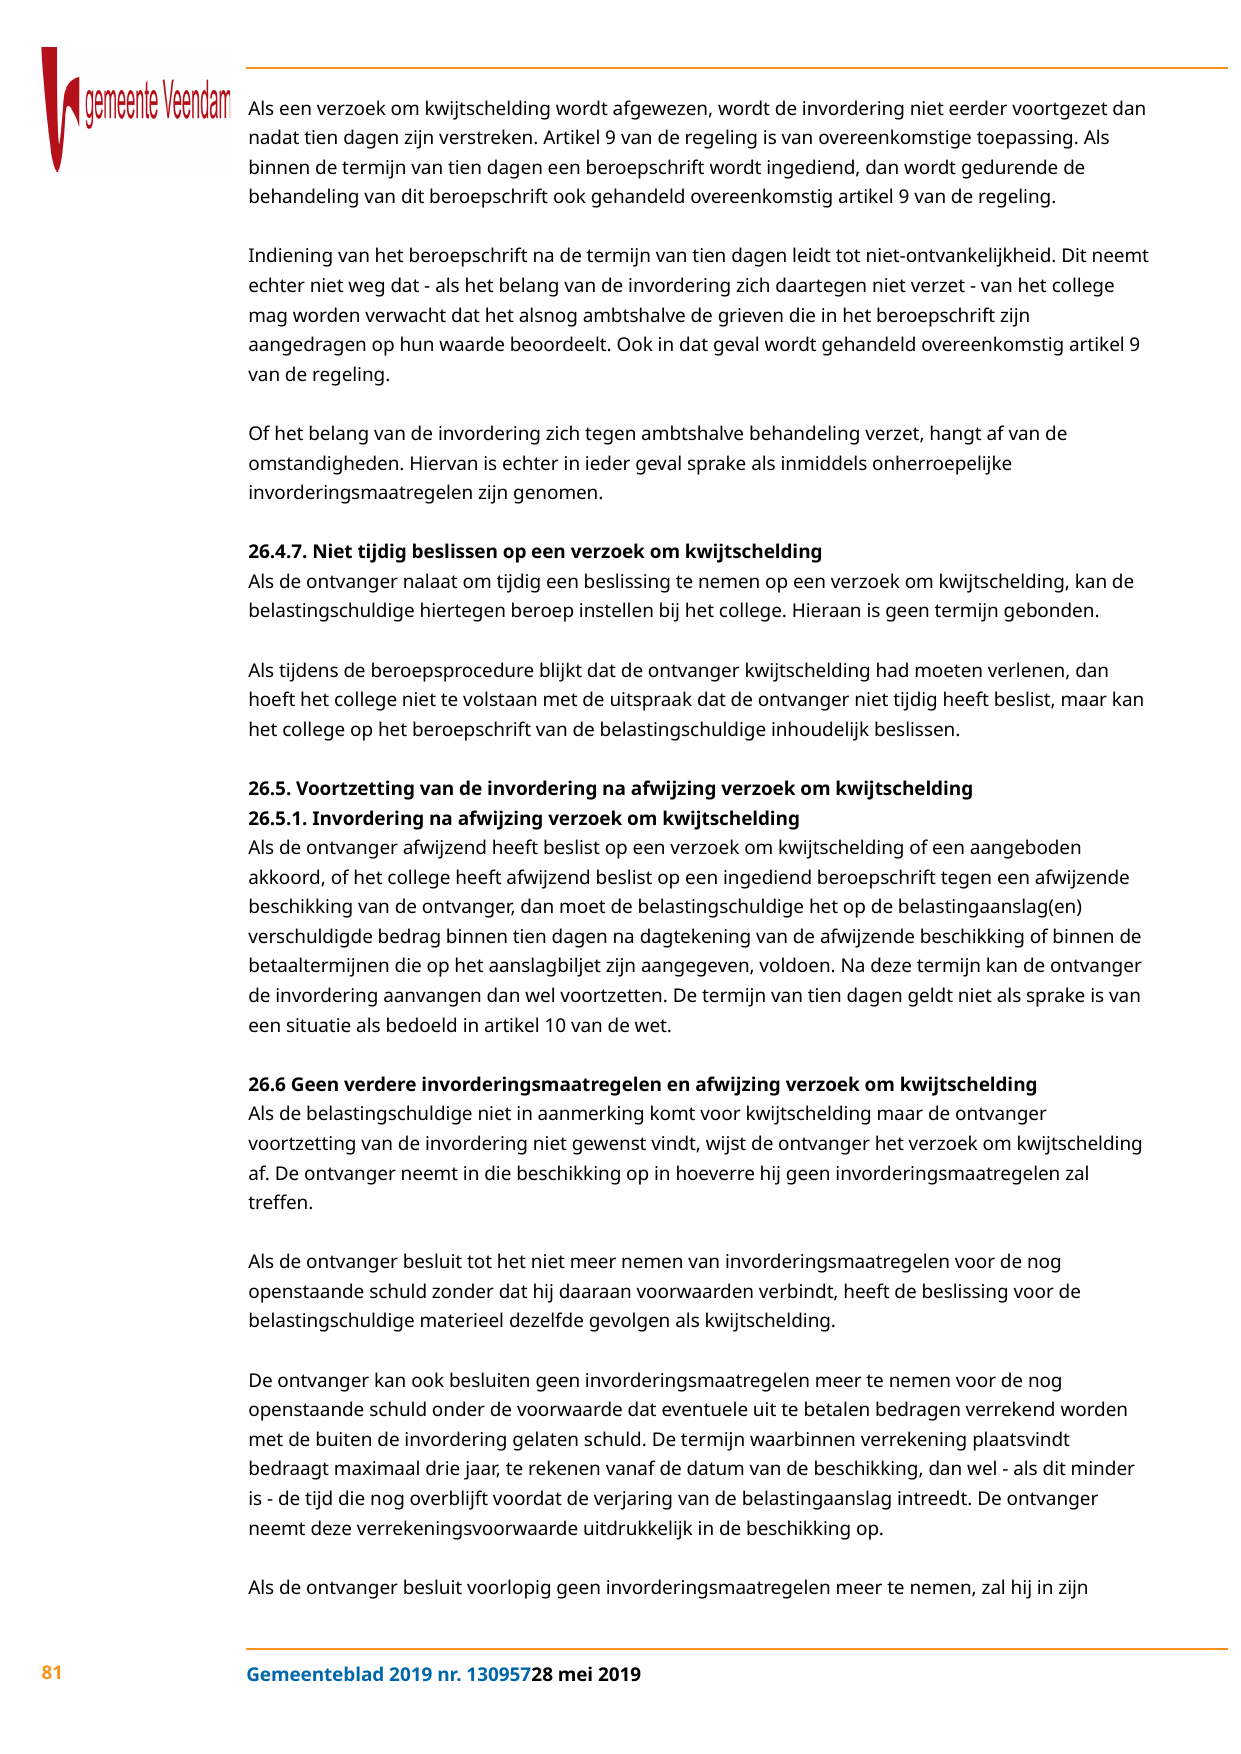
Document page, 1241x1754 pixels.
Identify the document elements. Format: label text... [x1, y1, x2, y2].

text Als de ontvanger nalaat om tijdig een beslissing te nemen op een verzoek om kwijtschelding, kan de belastingschuldige hiertegen beroep instellen bij het college. Hieraan is geen termijn gebonden. [248, 568, 1152, 623]
text Of het belang van de invordering zich tegen ambtshalve behandeling verzet, hangt af van de omstandigheden. Hiervan is echter in ieder geval sprake als inmiddels onherroepelijke invorderingsmaatregelen zijn genomen. [248, 420, 1152, 505]
text 26.4.7. Niet tijdig beslissen op een verzoek om kwijtschelding [248, 538, 1152, 564]
text 26.5.1. Invordering na afwijzing verzoek om kwijtschelding [248, 805, 1152, 831]
text 26.5. Voortzetting van de invordering na afwijzing verzoek om kwijtschelding [248, 775, 1152, 801]
picture [41, 47, 231, 172]
text Als de ontvanger afwijzend heeft beslist op een verzoek om kwijtschelding of een aangeboden akkoord, of het college heeft afwijzend beslist op een ingediend beroepschrift tegen een afwijzende beschikking van de ontvanger, dan moet de belastingschuldige het op de belastingaanslag(en) verschuldigde bedrag binnen tien dagen na dagtekening van de afwijzende beschikking of binnen de betaaltermijnen die op het aanslagbiljet zijn aangegeven, voldoen. Na deze termijn kan de ontvanger de invordering aanvangen dan wel voortzetten. De termijn van tien dagen geldt niet als sprake is van een situatie als bedoeld in artikel 10 van de wet. [248, 834, 1152, 1038]
text Als een verzoek om kwijtschelding wordt afgewezen, wordt de invordering niet eerder voortgezet dan nadat tien dagen zijn verstreken. Artikel 9 van de regeling is van overeenkomstige toepassing. Als binnen de termijn van tien dagen een beroepschrift wordt ingediend, dan wordt gedurende de behandeling van dit beroepschrift ook gehandeld overeenkomstig artikel 9 van de regeling. [248, 95, 1152, 209]
text 26.6 Geen verdere invorderingsmaatregelen en afwijzing verzoek om kwijtschelding [248, 1071, 1152, 1097]
text De ontvanger kan ook besluiten geen invorderingsmaatregelen meer te nemen voor de nog openstaande schuld onder de voorwaarde dat eventuele uit te betalen bedragen verrekend worden met de buiten de invordering gelaten schuld. De termijn waarbinnen verrekening plaatsvindt bedraagt maximaal drie jaar, te rekenen vanaf de datum van de beschikking, dan wel - als dit minder is - de tijd die nog overblijft voordat de verjaring van de belastingaanslag intreedt. De ontvanger neemt deze verrekeningsvoorwaarde uitdrukkelijk in de beschikking op. [248, 1367, 1152, 1541]
text Als de belastingschuldige niet in aanmerking komt voor kwijtschelding maar de ontvanger voortzetting van de invordering niet gewenst vindt, wijst de ontvanger het verzoek om kwijtschelding af. De ontvanger neemt in die beschikking op in hoeverre hij geen invorderingsmaatregelen zal treffen. [248, 1101, 1152, 1215]
text Als tijdens de beroepsprocedure blijkt dat de ontvanger kwijtschelding had moeten verlenen, dan hoeft het college niet te volstaan met de uitspraak dat de ontvanger niet tijdig heeft beslist, maar kan het college op het beroepschrift van de belastingschuldige inhoudelijk beslissen. [248, 657, 1152, 742]
text Als de ontvanger besluit voorlopig geen invorderingsmaatregelen meer te nemen, zal hij in zijn [248, 1574, 1152, 1600]
text Als de ontvanger besluit tot het niet meer nemen van invorderingsmaatregelen voor de nog openstaande schuld zonder dat hij daaraan voorwaarden verbindt, heeft de beslissing voor de belastingschuldige materieel dezelfde gevolgen als kwijtschelding. [248, 1248, 1152, 1333]
text Indiening van het beroepschrift na de termijn van tien dagen leidt tot niet-ontvankelijkheid. Dit neemt echter niet weg dat - als het belang van de invordering zich daartegen niet verzet - van het college mag worden verwacht dat het alsnog ambtshalve de grieven die in het beroepschrift zijn aangedragen op hun waarde beoordeelt. Ook in dat geval wordt gehandeld overeenkomstig artikel 9 van de regeling. [248, 243, 1152, 387]
